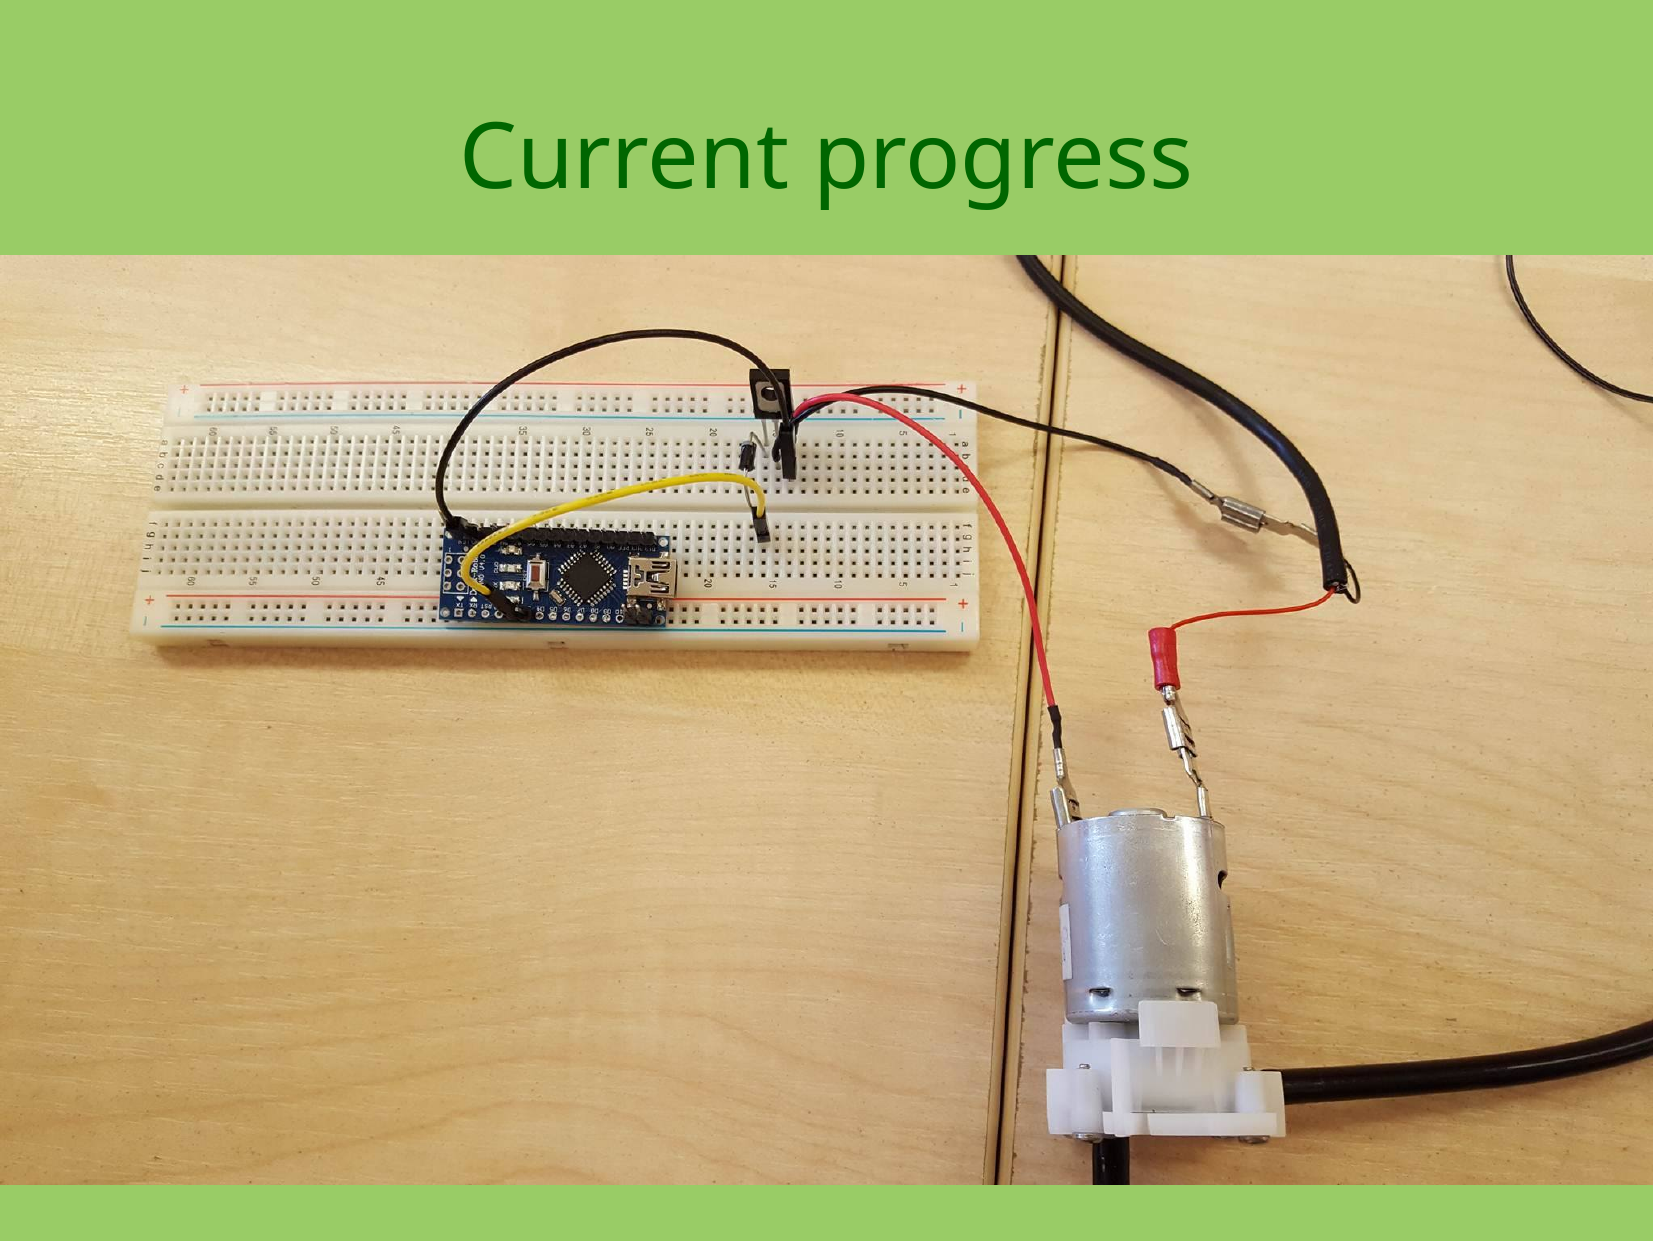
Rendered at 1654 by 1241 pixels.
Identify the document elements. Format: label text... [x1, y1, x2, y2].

picture [0, 255, 1653, 1186]
title Current progress [82, 49, 1571, 255]
